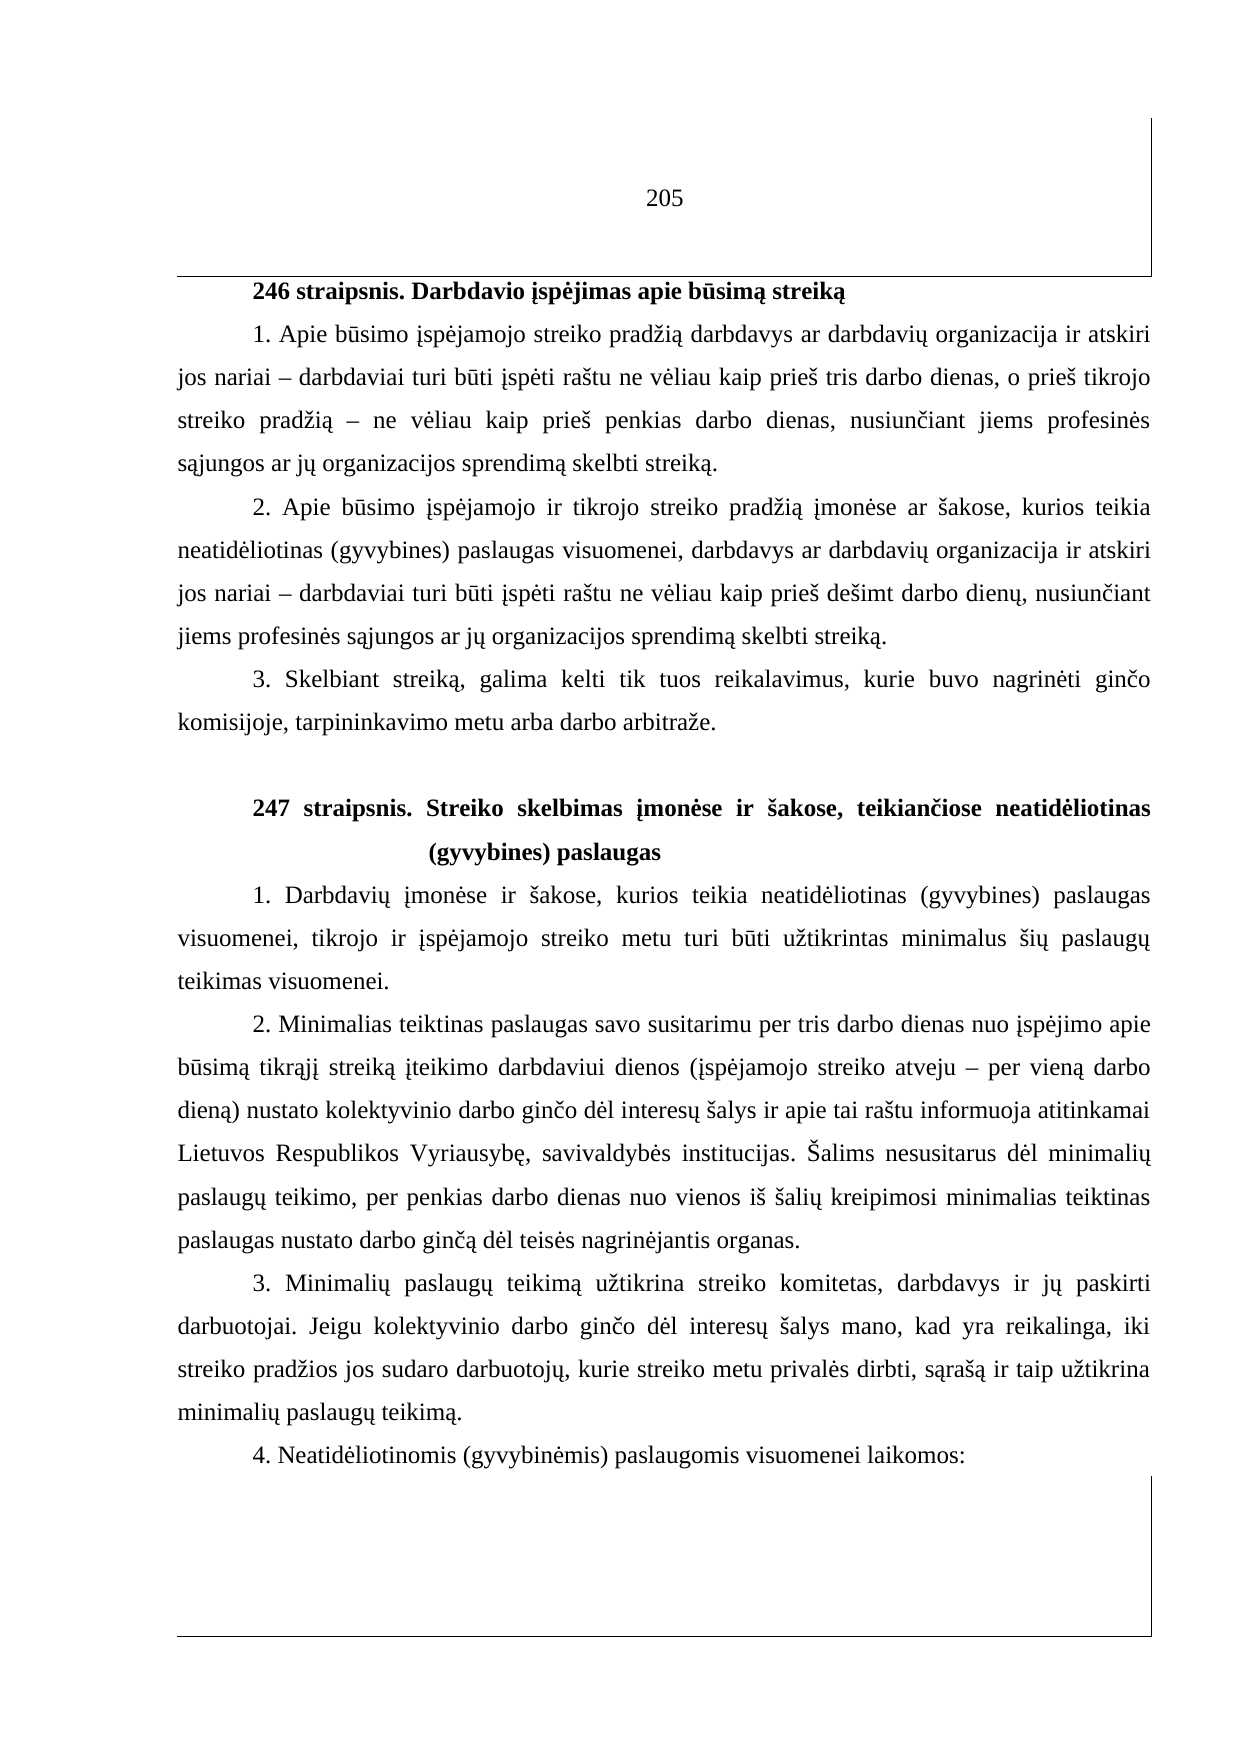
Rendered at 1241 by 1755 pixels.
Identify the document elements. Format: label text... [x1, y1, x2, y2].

text 3. Skelbiant streiką, galima kelti tik tuos reikalavimus, kurie buvo nagrinėti ginčo komisijoje, tarpininkavimo metu arba darbo arbitraže. [177, 664, 1152, 736]
subtitle 246 straipsnis. Darbdavio įspėjimas apie būsimą streiką [177, 276, 1152, 305]
text 1. Darbdavių įmonėse ir šakose, kurios teikia neatidėliotinas (gyvybines) paslaugas visuomenei, tikrojo ir įspėjamojo streiko metu turi būti užtikrintas minimalus šių paslaugų teikimas visuomenei. [177, 880, 1152, 995]
text 2. Apie būsimo įspėjamojo ir tikrojo streiko pradžią įmonėse ar šakose, kurios teikia neatidėliotinas (gyvybines) paslaugas visuomenei, darbdavys ar darbdavių organizacija ir atskiri jos nariai – darbdaviai turi būti įspėti raštu ne vėliau kaip prieš dešimt darbo dienų, nusiunčiant jiems profesinės sąjungos ar jų organizacijos sprendimą skelbti streiką. [177, 492, 1152, 650]
text 4. Neatidėliotinomis (gyvybinėmis) paslaugomis visuomenei laikomos: [177, 1440, 1152, 1469]
text 3. Minimalių paslaugų teikimą užtikrina streiko komitetas, darbdavys ir jų paskirti darbuotojai. Jeigu kolektyvinio darbo ginčo dėl interesų šalys mano, kad yra reikalinga, iki streiko pradžios jos sudaro darbuotojų, kurie streiko metu privalės dirbti, sąrašą ir taip užtikrina minimalių paslaugų teikimą. [177, 1268, 1152, 1426]
subtitle 247 straipsnis. Streiko skelbimas įmonėse ir šakose, teikiančiose neatidėliotinas (gyvybines) paslaugas [252, 793, 1152, 865]
text 2. Minimalias teiktinas paslaugas savo susitarimu per tris darbo dienas nuo įspėjimo apie būsimą tikrąjį streiką įteikimo darbdaviui dienos (įspėjamojo streiko atveju – per vieną darbo dieną) nustato kolektyvinio darbo ginčo dėl interesų šalys ir apie tai raštu informuoja atitinkamai Lietuvos Respublikos Vyriausybę, savivaldybės institucijas. Šalims nesusitarus dėl minimalių paslaugų teikimo, per penkias darbo dienas nuo vienos iš šalių kreipimosi minimalias teiktinas paslaugas nustato darbo ginčą dėl teisės nagrinėjantis organas. [177, 1009, 1152, 1253]
text 1. Apie būsimo įspėjamojo streiko pradžią darbdavys ar darbdavių organizacija ir atskiri jos nariai – darbdaviai turi būti įspėti raštu ne vėliau kaip prieš tris darbo dienas, o prieš tikrojo streiko pradžią – ne vėliau kaip prieš penkias darbo dienas, nusiunčiant jiems profesinės sąjungos ar jų organizacijos sprendimą skelbti streiką. [177, 319, 1152, 477]
